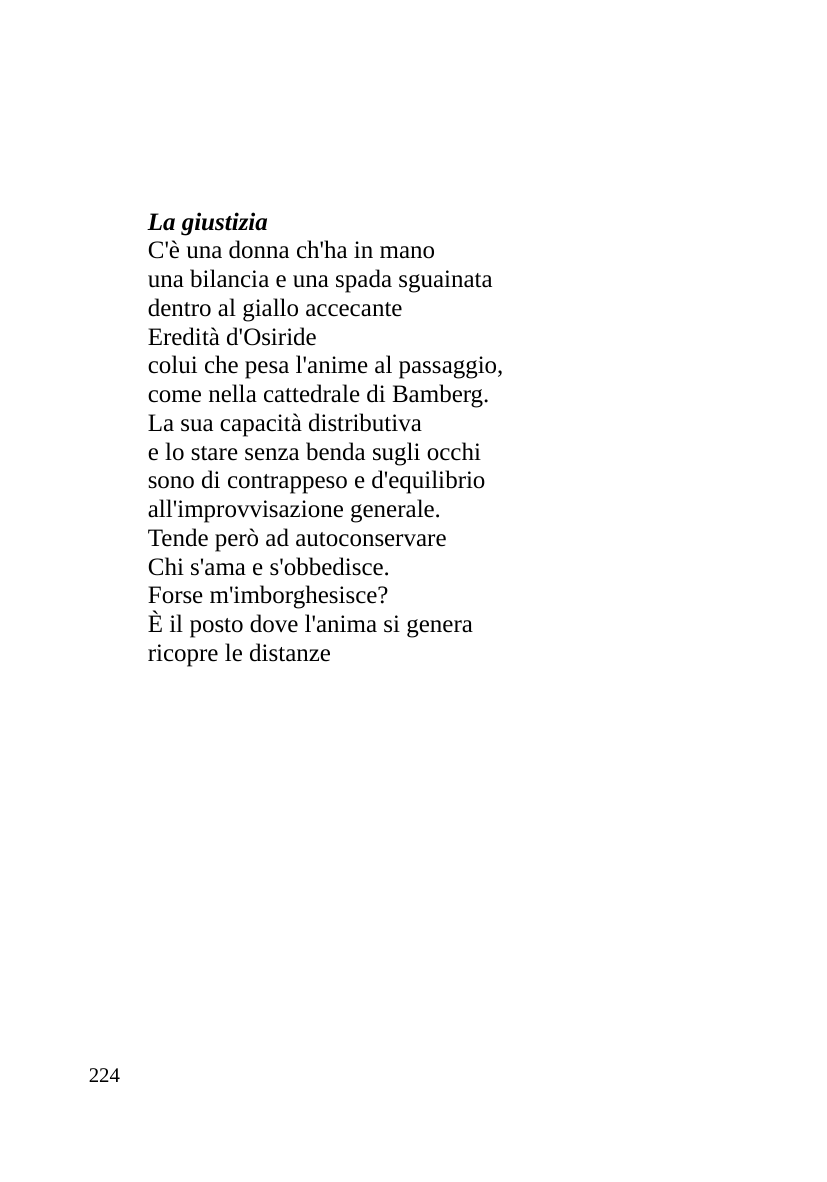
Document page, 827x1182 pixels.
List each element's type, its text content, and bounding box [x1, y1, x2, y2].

text Tende però ad autoconservare [148, 523, 738, 552]
text È il posto dove l'anima si genera [148, 609, 738, 638]
text Eredità d'Osiride [148, 322, 738, 350]
text Chi s'ama e s'obbedisce. [148, 552, 738, 580]
text dentro al giallo accecante [148, 293, 738, 322]
text e lo stare senza benda sugli occhi [148, 437, 738, 465]
text ricopre le distanze [148, 638, 738, 667]
text all'improvvisazione generale. [148, 494, 738, 523]
text La giustizia [148, 207, 738, 235]
text colui che pesa l'anime al passaggio, [148, 350, 738, 379]
text una bilancia e una spada sguainata [148, 264, 738, 293]
text Forse m'imborghesisce? [148, 580, 738, 609]
text come nella cattedrale di Bamberg. [148, 379, 738, 408]
text C'è una donna ch'ha in mano [148, 235, 738, 264]
text La sua capacità distributiva [148, 408, 738, 437]
text sono di contrappeso e d'equilibrio [148, 465, 738, 494]
